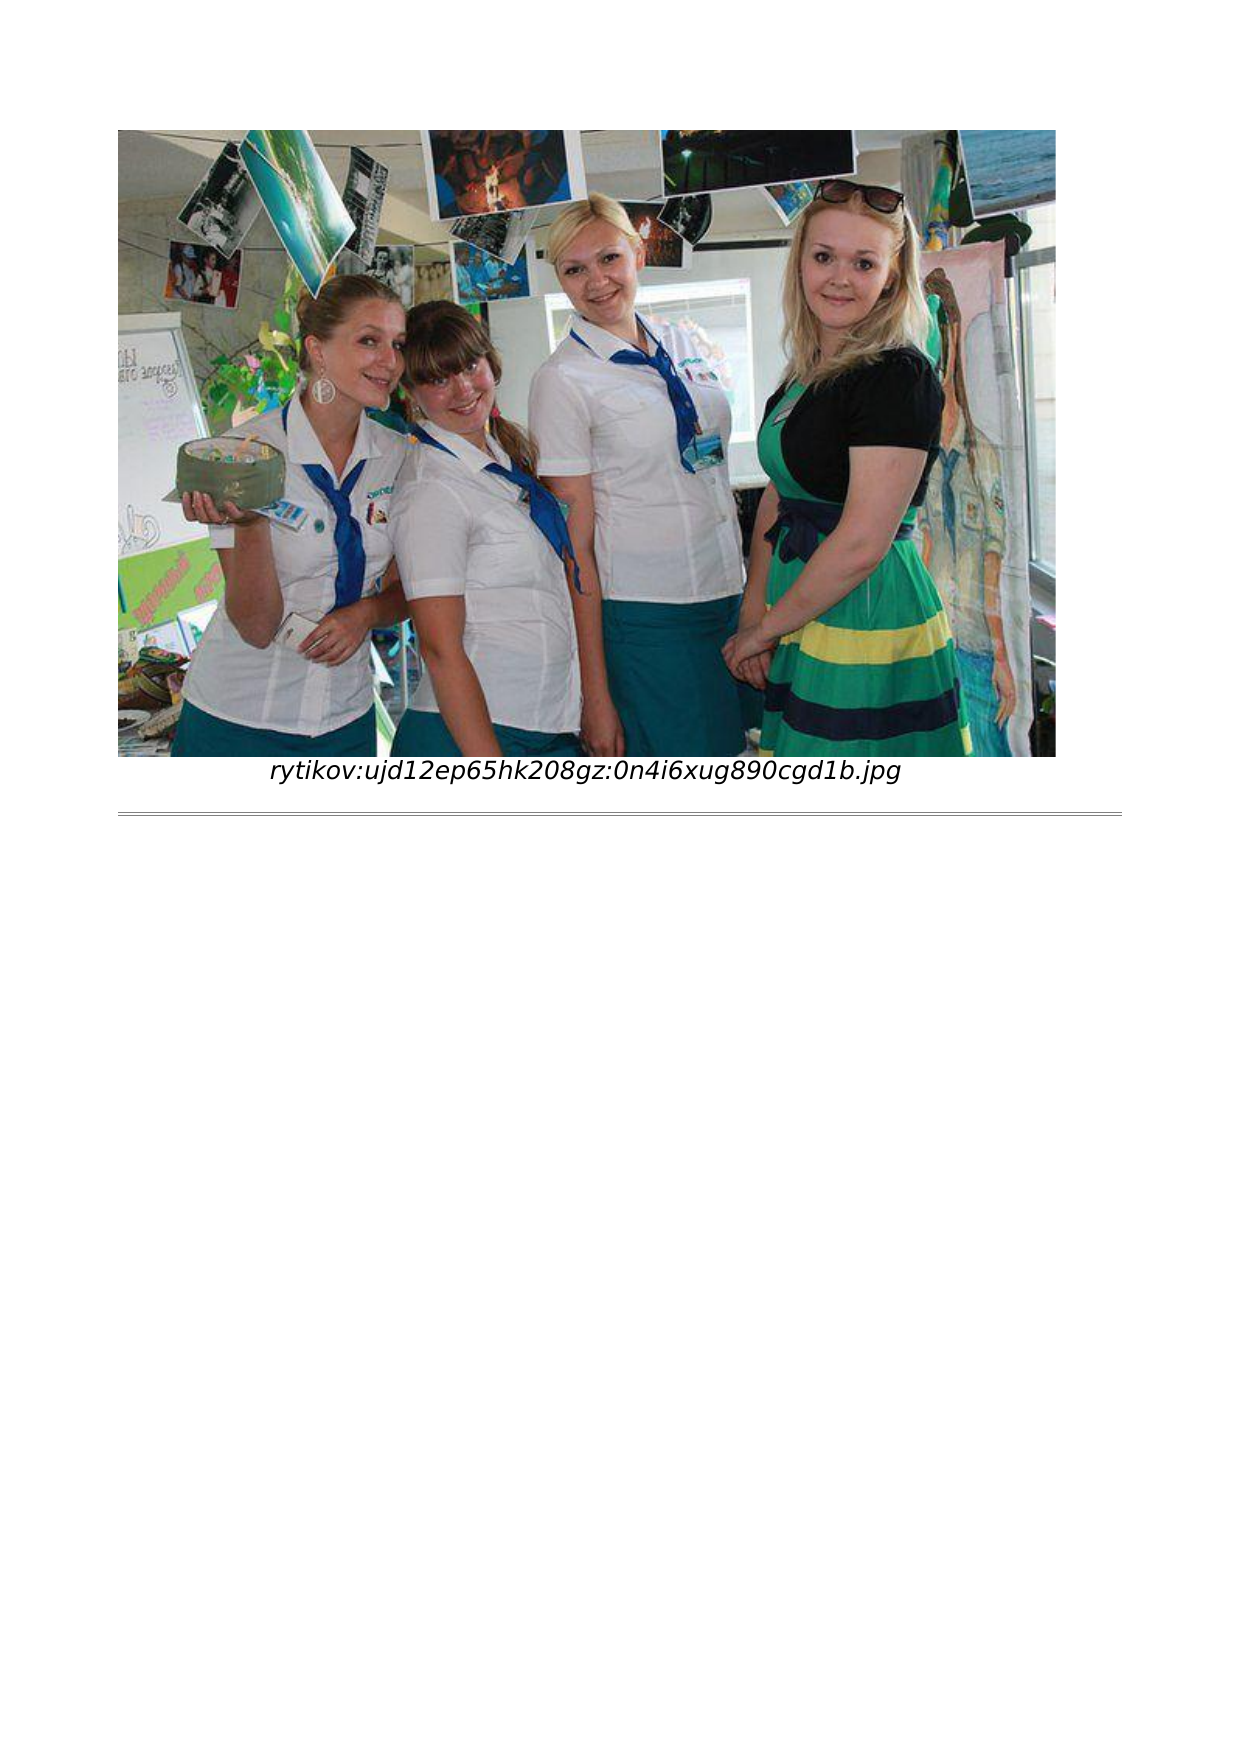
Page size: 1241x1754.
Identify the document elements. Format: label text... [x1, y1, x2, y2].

picture [330, 737, 361, 750]
picture [631, 662, 639, 670]
picture [197, 741, 210, 751]
text rytikov:ujd12ep65hk208gz:0n4i6xug890cgd1b.jpg [118, 757, 1056, 785]
picture [626, 635, 638, 641]
picture [664, 654, 677, 677]
picture [645, 703, 657, 725]
picture [679, 678, 687, 690]
picture [682, 716, 688, 732]
picture [657, 696, 676, 713]
picture [619, 622, 626, 629]
picture [118, 130, 1056, 757]
picture [689, 704, 700, 711]
picture [643, 676, 656, 685]
picture [641, 720, 648, 733]
